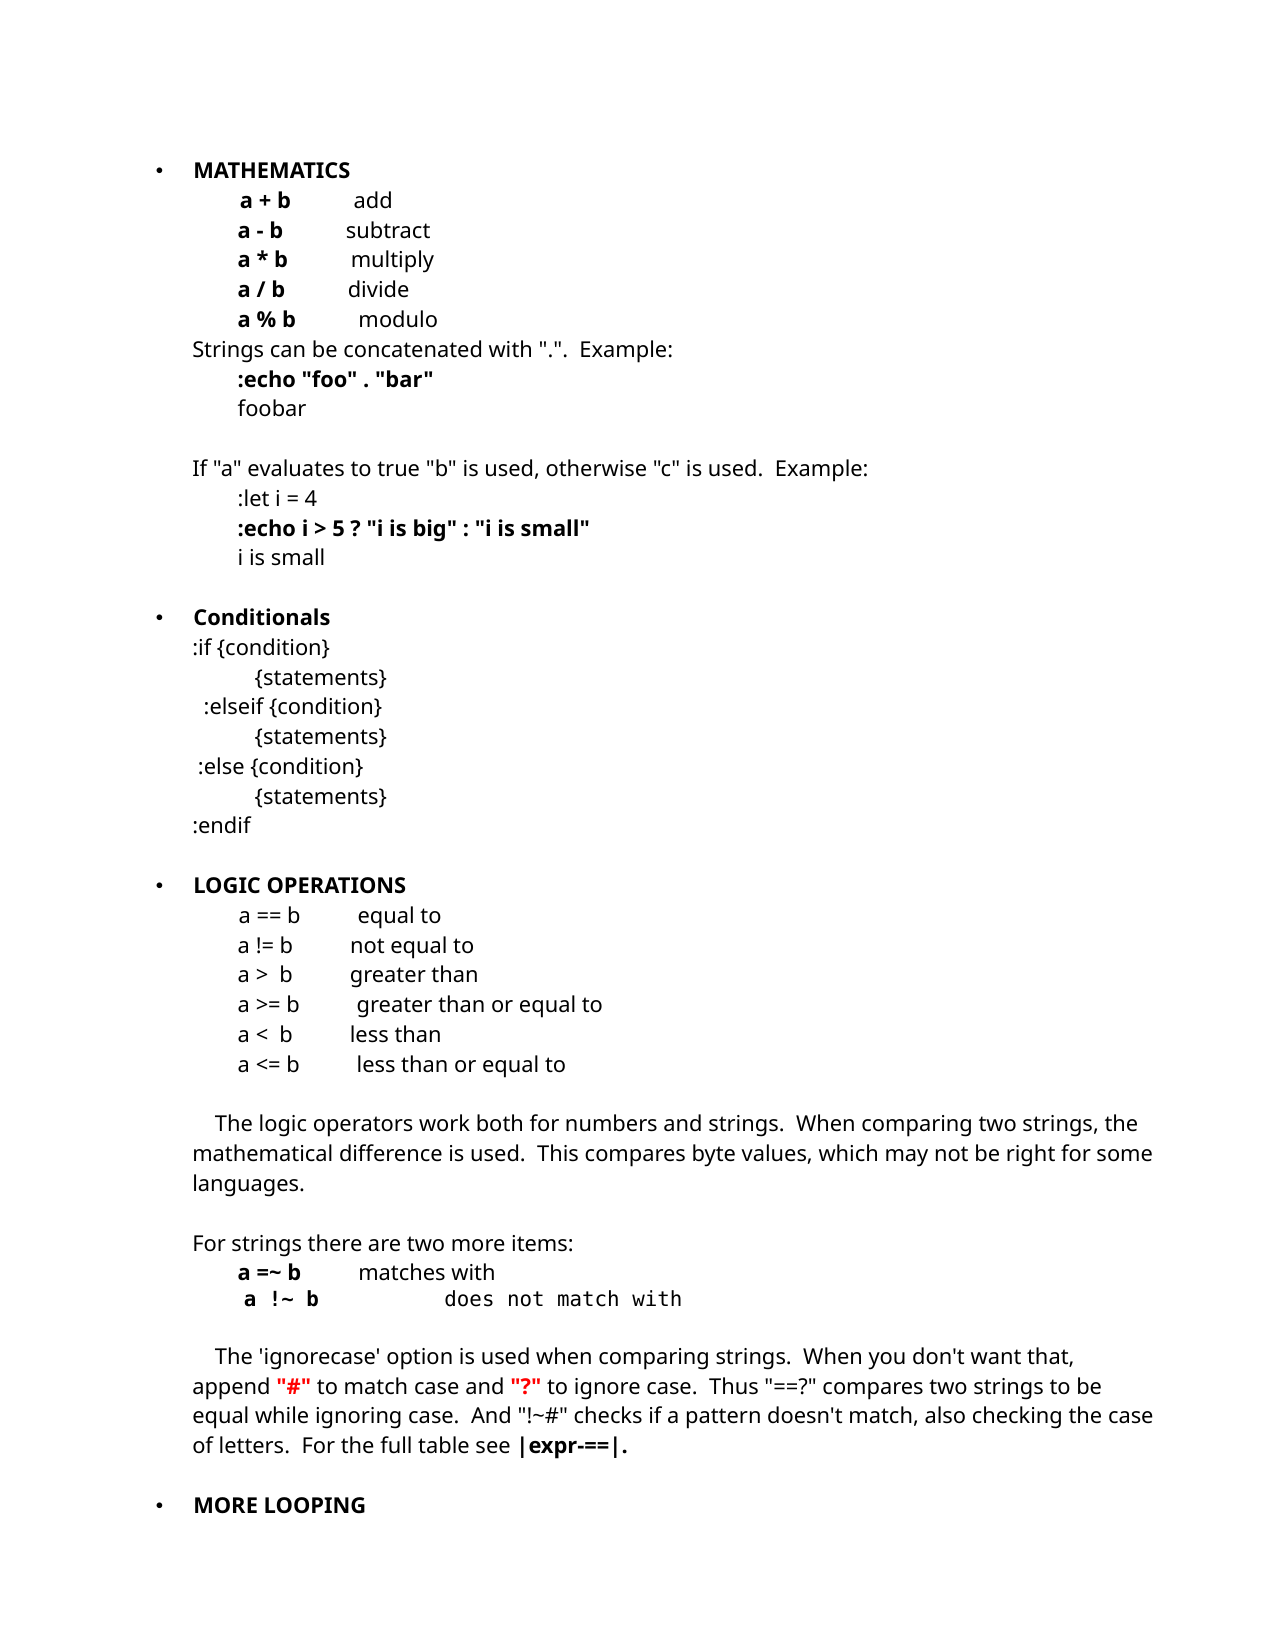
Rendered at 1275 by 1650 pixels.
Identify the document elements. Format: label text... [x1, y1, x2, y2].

list a / b divide [154, 274, 1157, 304]
list MORE LOOPING [156, 1490, 1157, 1519]
list The 'ignorecase' option is used when comparing strings. When you don't want that, append "#" to match case and "?" to ignore case. Thus "==?" compares two strings to be equal while ignoring case. And "!~#" checks if a pattern doesn't match, also checking the case of letters. For the full table see |expr-==|. [154, 1341, 1157, 1460]
list :if {condition} [154, 632, 1157, 661]
list :endif [154, 810, 1157, 840]
list {statements} [154, 721, 1157, 751]
list a - b subtract [154, 214, 1157, 244]
list The logic operators work both for numbers and strings. When comparing two strings, the mathematical difference is used. This compares byte values, which may not be right for some languages. [154, 1108, 1157, 1198]
list :elseif {condition} [154, 691, 1157, 721]
list {statements} [154, 661, 1157, 691]
text a !~ b does not match with [118, 1287, 1157, 1311]
list a <= b less than or equal to [154, 1049, 1157, 1078]
list a == b equal to [154, 900, 1157, 929]
list :else {condition} [154, 751, 1157, 781]
list MATHEMATICS [156, 155, 1157, 185]
list a =~ b matches with [154, 1257, 1157, 1287]
list i is small [154, 542, 1157, 572]
list a >= b greater than or equal to [154, 989, 1157, 1019]
list foobar [154, 393, 1157, 423]
list {statements} [154, 781, 1157, 810]
list a > b greater than [154, 959, 1157, 989]
list a + b add [154, 185, 1157, 214]
list :echo i > 5 ? "i is big" : "i is small" [154, 512, 1157, 542]
list a * b multiply [154, 244, 1157, 274]
list :let i = 4 [154, 483, 1157, 512]
list LOGIC OPERATIONS [156, 870, 1157, 900]
list For strings there are two more items: [154, 1227, 1157, 1257]
list Strings can be concatenated with ".". Example: [154, 334, 1157, 363]
list a < b less than [154, 1019, 1157, 1049]
list a != b not equal to [154, 929, 1157, 959]
list :echo "foo" . "bar" [154, 363, 1157, 393]
list a % b modulo [154, 304, 1157, 334]
list Conditionals [156, 602, 1157, 632]
list If "a" evaluates to true "b" is used, otherwise "c" is used. Example: [154, 453, 1157, 483]
